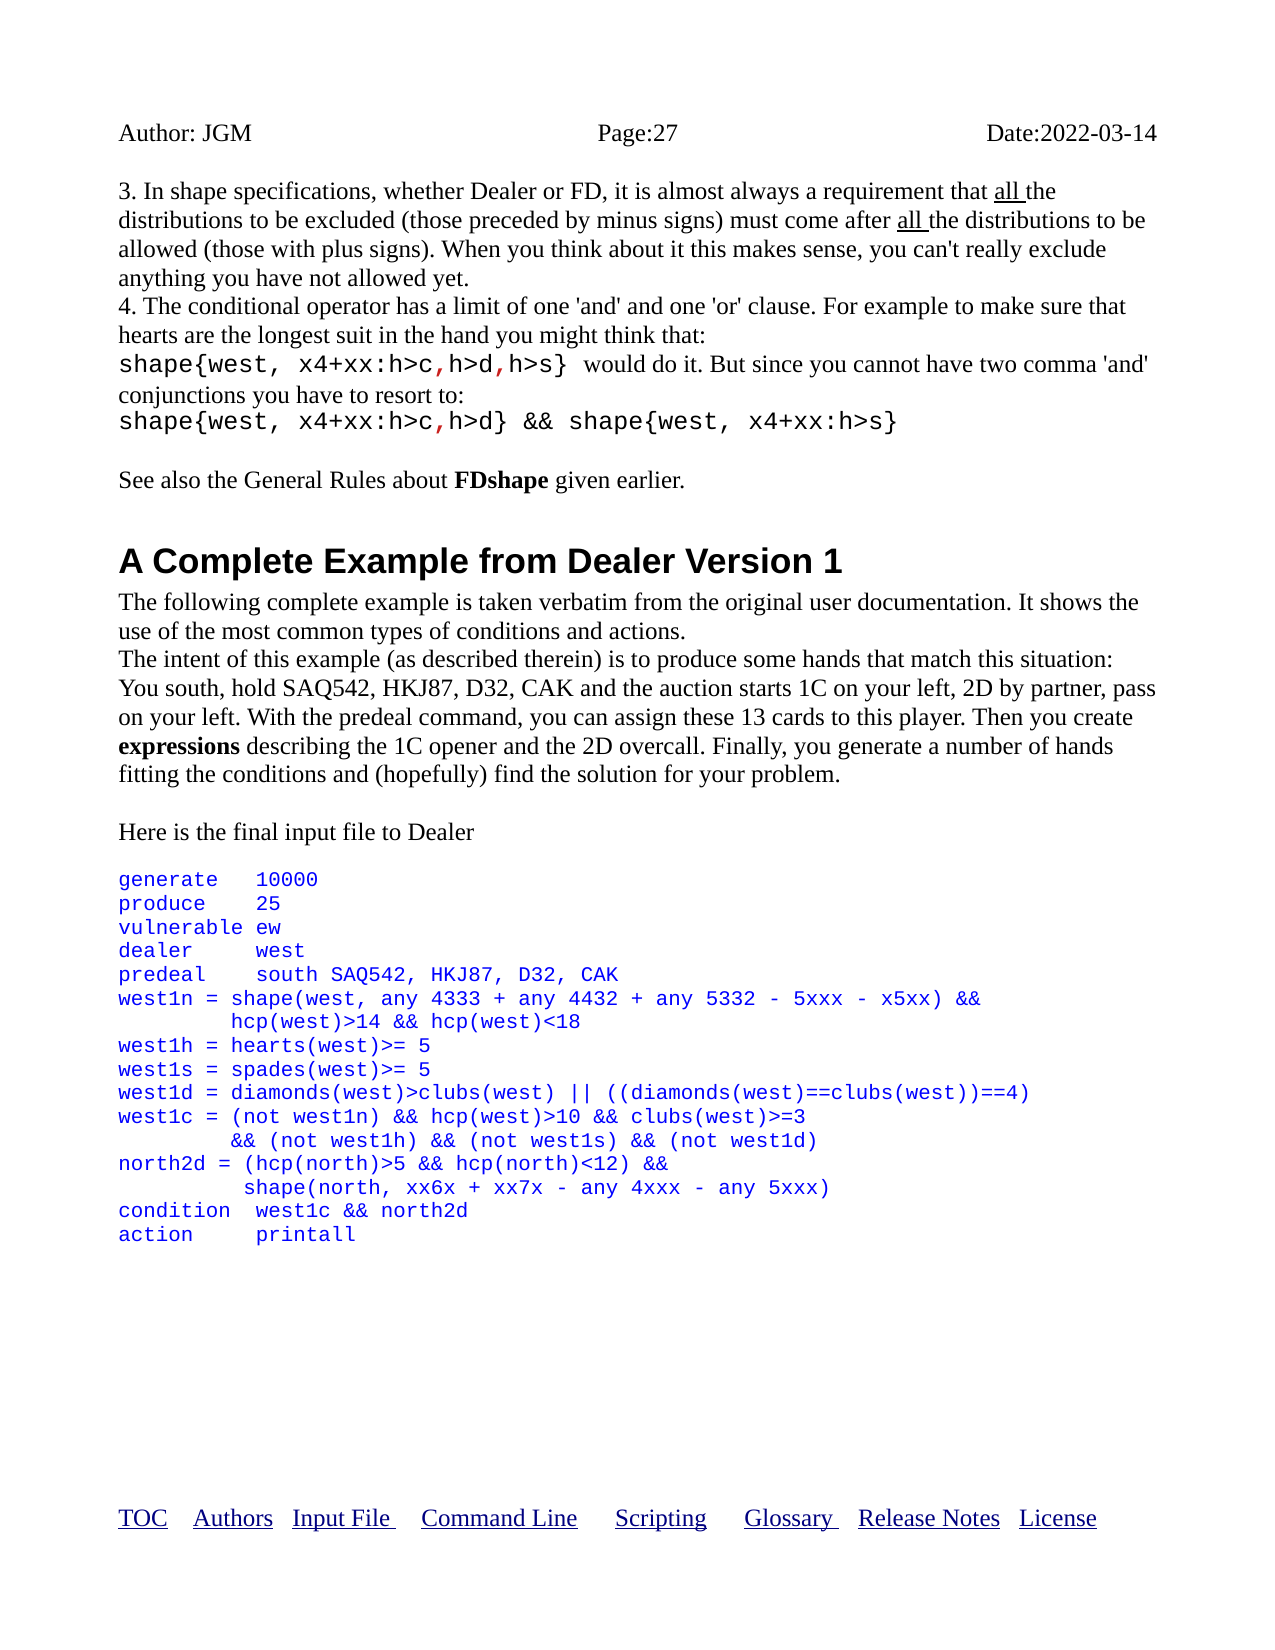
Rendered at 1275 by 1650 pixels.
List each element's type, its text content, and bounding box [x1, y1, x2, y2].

text predeal south SAQ542, HKJ87, D32, CAK [118, 964, 1157, 988]
text shape(north, xx6x + xx7x - any 4xxx - any 5xxx) [118, 1177, 1157, 1201]
text See also the General Rules about FDshape given earlier. [118, 466, 1157, 494]
text action printall [118, 1224, 1157, 1248]
text 3. In shape specifications, whether Dealer or FD, it is almost always a requirement that all the distributions to be excluded (those preceded by minus signs) must come after all the distributions to be allowed (those with plus signs). When you think about it this makes sense, you can't really exclude anything you have not allowed yet. [118, 176, 1157, 291]
text west1c = (not west1n) && hcp(west)>10 && clubs(west)>=3 [118, 1106, 1157, 1129]
text The intent of this example (as described therein) is to produce some hands that match this situation: [118, 644, 1157, 673]
text shape{west, x4+xx:h>c,h>d,h>s} would do it. But since you cannot have two comma 'and' conjunctions you have to resort to: [118, 349, 1157, 408]
text west1n = shape(west, any 4333 + any 4432 + any 5332 - 5xxx - x5xx) && [118, 988, 1157, 1011]
text north2d = (hcp(north)>5 && hcp(north)<12) && [118, 1153, 1157, 1177]
text dealer west [118, 940, 1157, 964]
text west1h = hearts(west)>= 5 [118, 1035, 1157, 1059]
text west1d = diamonds(west)>clubs(west) || ((diamonds(west)==clubs(west))==4) [118, 1082, 1157, 1106]
text vulnerable ew [118, 917, 1157, 940]
text && (not west1h) && (not west1s) && (not west1d) [118, 1129, 1157, 1153]
text west1s = spades(west)>= 5 [118, 1059, 1157, 1082]
text shape{west, x4+xx:h>c,h>d} && shape{west, x4+xx:h>s} [118, 408, 1157, 437]
text You south, hold SAQ542, HKJ87, D32, CAK and the auction starts 1C on your left, 2D by partner, pass on your left. With the predeal command, you can assign these 13 cards to this player. Then you create expressions describing the 1C opener and the 2D overcall. Finally, you generate a number of hands fitting the conditions and (hopefully) find the solution for your problem. [118, 673, 1157, 788]
text The following complete example is taken verbatim from the original user documentation. It shows the use of the most common types of conditions and actions. [118, 587, 1157, 644]
text produce 25 [118, 893, 1157, 917]
text 4. The conditional operator has a limit of one 'and' and one 'or' clause. For example to make sure that hearts are the longest suit in the hand you might think that: [118, 291, 1157, 349]
subtitle A Complete Example from Dealer Version 1 [118, 540, 1157, 581]
text hcp(west)>14 && hcp(west)<18 [118, 1011, 1157, 1035]
text generate 10000 [118, 869, 1157, 893]
text condition west1c && north2d [118, 1201, 1157, 1224]
text Here is the final input file to Dealer [118, 817, 1157, 846]
